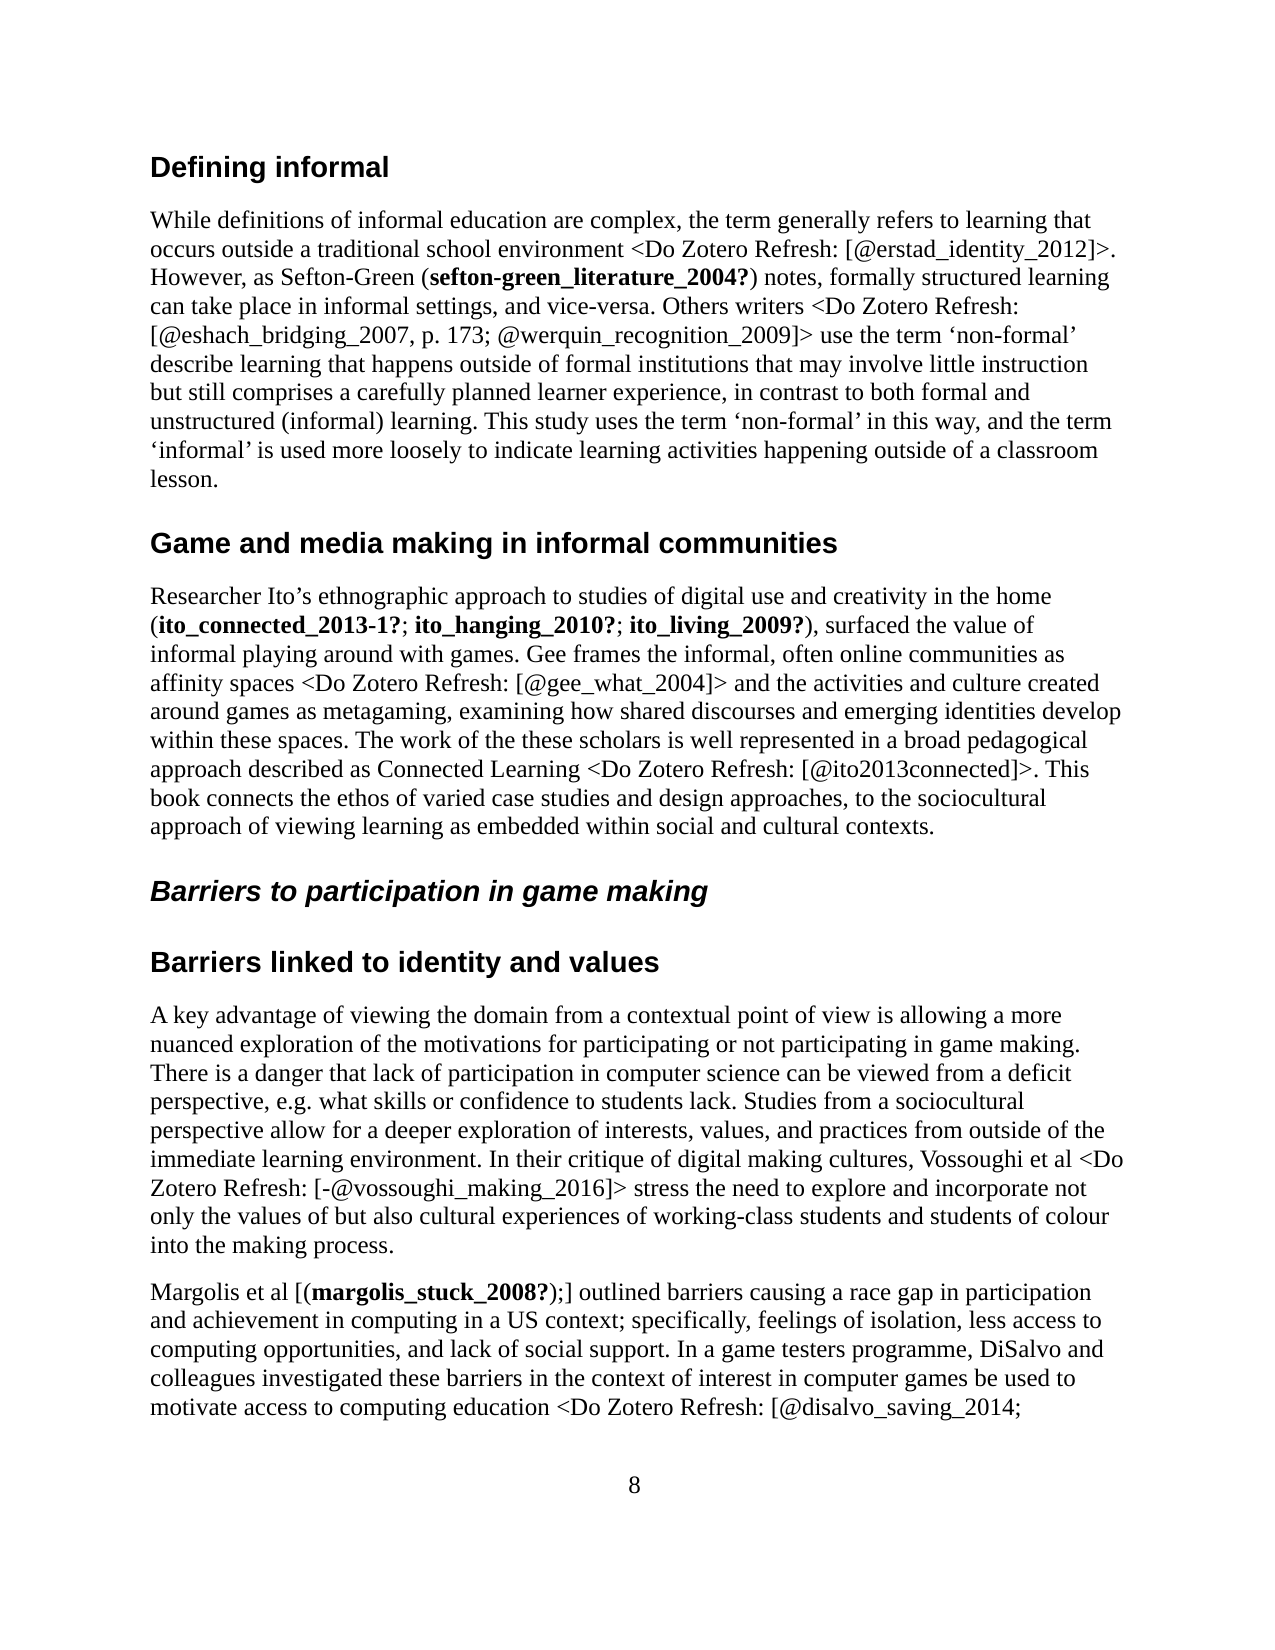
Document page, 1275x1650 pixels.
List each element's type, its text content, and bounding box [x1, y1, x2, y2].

text A key advantage of viewing the domain from a contextual point of view is allowing a more nuanced exploration of the motivations for participating or not participating in game making. There is a danger that lack of participation in computer science can be viewed from a deficit perspective, e.g. what skills or confidence to students lack. Studies from a sociocultural perspective allow for a deeper exploration of interests, values, and practices from outside of the immediate learning environment. In their critique of digital making cultures, Vossoughi et al <Do Zotero Refresh: [-@vossoughi_making_2016]> stress the need to explore and incorporate not only the values of but also cultural experiences of working-class students and students of colour into the making process. [150, 1000, 1125, 1259]
text Margolis et al [(margolis_stuck_2008?);] outlined barriers causing a race gap in participation and achievement in computing in a US context; specifically, feelings of isolation, less access to computing opportunities, and lack of social support. In a game testers programme, DiSalvo and colleagues investigated these barriers in the context of interest in computer games be used to motivate access to computing education <Do Zotero Refresh: [@disalvo_saving_2014; [150, 1277, 1125, 1421]
subtitle Barriers to participation in game making [150, 874, 1125, 908]
text While definitions of informal education are complex, the term generally refers to learning that occurs outside a traditional school environment <Do Zotero Refresh: [@erstad_identity_2012]>. However, as Sefton-Green (sefton-green_literature_2004?) notes, formally structured learning can take place in informal settings, and vice-versa. Others writers <Do Zotero Refresh: [@eshach_bridging_2007, p. 173; @werquin_recognition_2009]> use the term ‘non-formal’ describe learning that happens outside of formal institutions that may involve little instruction but still comprises a carefully planned learner experience, in contrast to both formal and unstructured (informal) learning. This study uses the term ‘non-formal’ in this way, and the term ‘informal’ is used more loosely to indicate learning activities happening outside of a classroom lesson. [150, 205, 1125, 492]
subtitle Defining informal [150, 150, 1125, 183]
subtitle Barriers linked to identity and values [150, 945, 1125, 979]
subtitle Game and media making in informal communities [150, 526, 1125, 560]
text Researcher Ito’s ethnographic approach to studies of digital use and creativity in the home (ito_connected_2013-1?; ito_hanging_2010?; ito_living_2009?), surfaced the value of informal playing around with games. Gee frames the informal, often online communities as affinity spaces <Do Zotero Refresh: [@gee_what_2004]> and the activities and culture created around games as metagaming, examining how shared discourses and emerging identities develop within these spaces. The work of the these scholars is well represented in a broad pedagogical approach described as Connected Learning <Do Zotero Refresh: [@ito2013connected]>. This book connects the ethos of varied case studies and design approaches, to the sociocultural approach of viewing learning as embedded within social and cultural contexts. [150, 581, 1125, 840]
